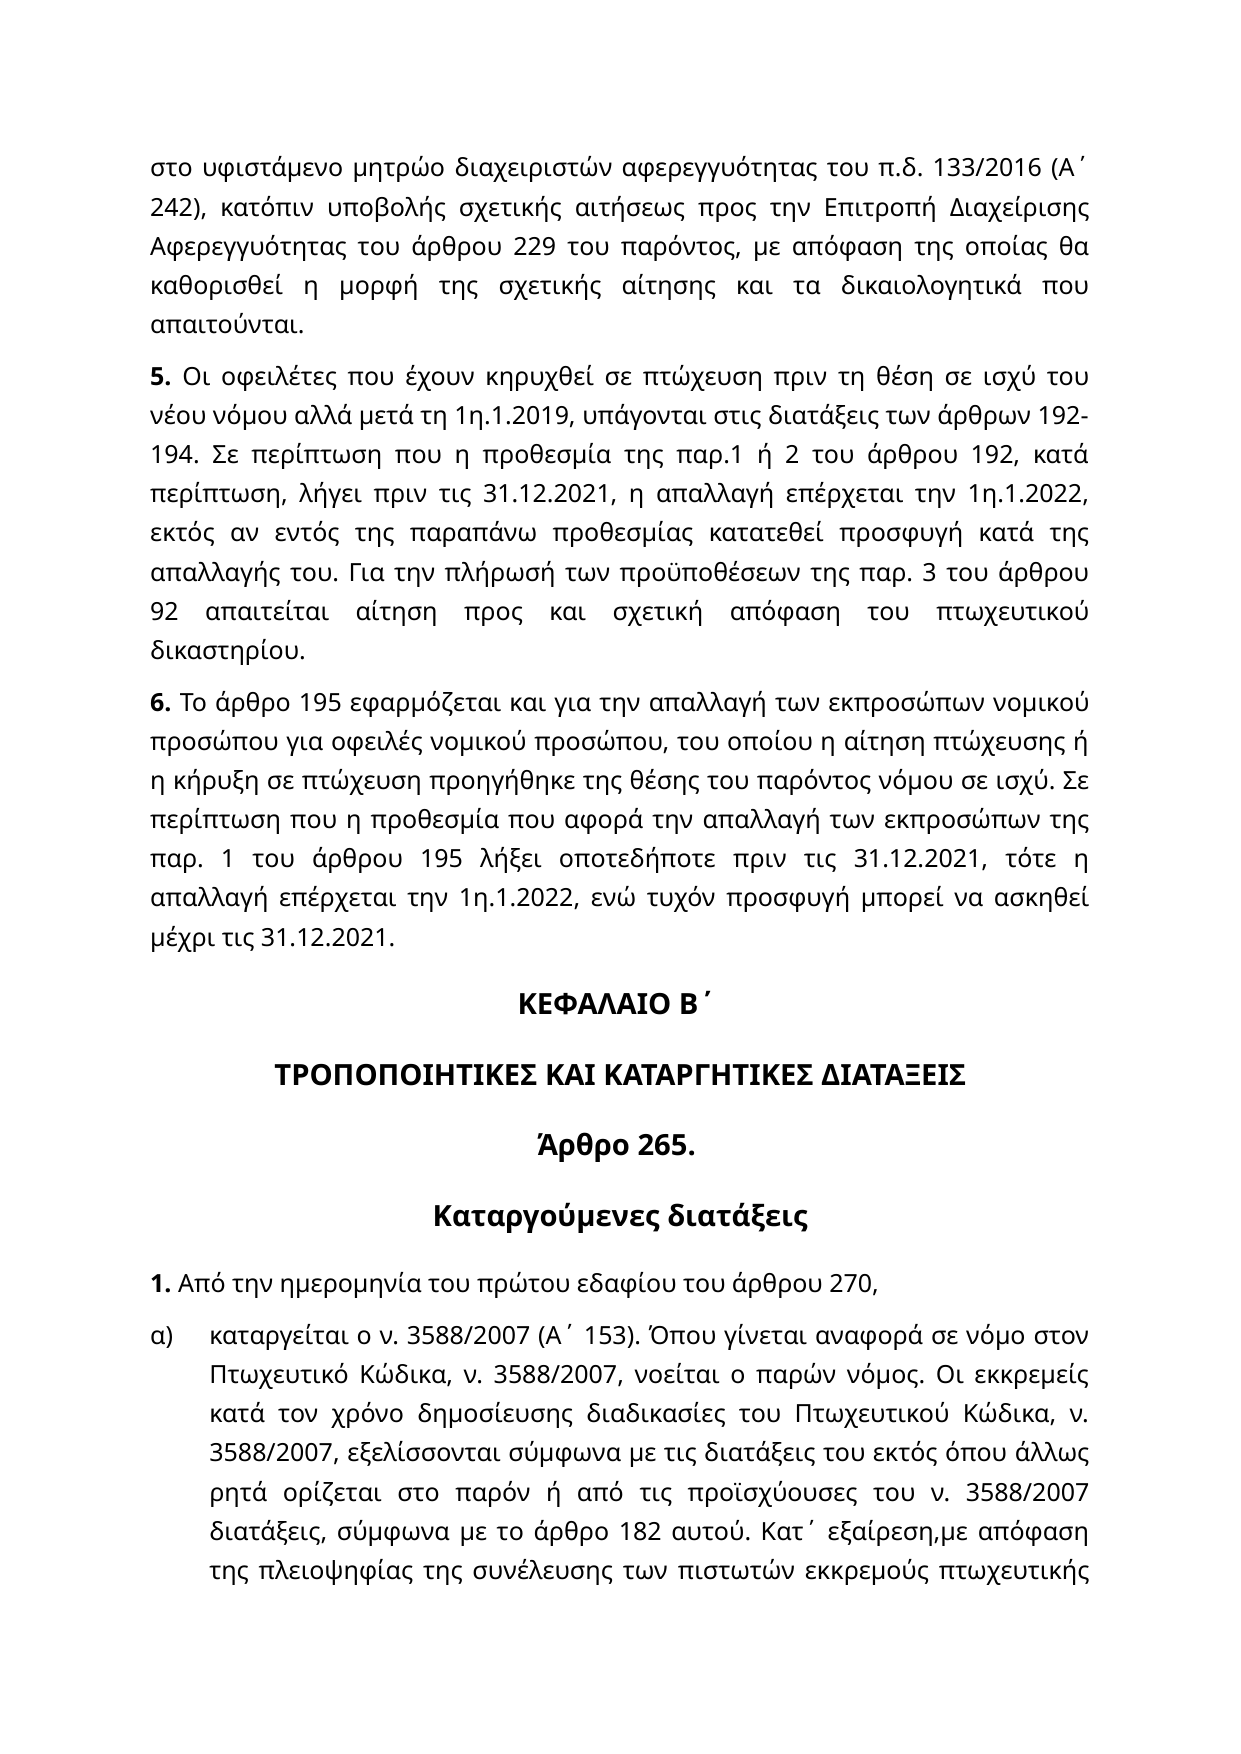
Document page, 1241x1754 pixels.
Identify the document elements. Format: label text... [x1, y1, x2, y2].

text 1. Από την ημερομηνία του πρώτου εδαφίου του άρθρου 270, [150, 1266, 1090, 1300]
text στο υφιστάμενο μητρώο διαχειριστών αφερεγγυότητας του π.δ. 133/2016 (Α΄ 242), κατόπιν υποβολής σχετικής αιτήσεως προς την Επιτροπή Διαχείρισης Αφερεγγυότητας του άρθρου 229 του παρόντος, με απόφαση της οποίας θα καθορισθεί η μορφή της σχετικής αίτησης και τα δικαιολογητικά που απαιτούνται. [150, 150, 1090, 341]
subtitle ΚΕΦΑΛΑΙΟ Β΄ [150, 983, 1090, 1023]
subtitle ΤΡΟΠΟΠΟΙΗΤΙΚΕΣ ΚΑΙ ΚΑΤΑΡΓΗΤΙΚΕΣ ΔΙΑΤΑΞΕΙΣ [150, 1054, 1090, 1094]
text 5. Οι οφειλέτες που έχουν κηρυχθεί σε πτώχευση πριν τη θέση σε ισχύ του νέου νόμου αλλά μετά τη 1η.1.2019, υπάγονται στις διατάξεις των άρθρων 192-194. Σε περίπτωση που η προθεσμία της παρ.1 ή 2 του άρθρου 192, κατά περίπτωση, λήγει πριν τις 31.12.2021, η απαλλαγή επέρχεται την 1η.1.2022, εκτός αν εντός της παραπάνω προθεσμίας κατατεθεί προσφυγή κατά της απαλλαγής του. Για την πλήρωσή των προϋποθέσεων της παρ. 3 του άρθρου 92 απαιτείται αίτηση προς και σχετική απόφαση του πτωχευτικού δικαστηρίου. [150, 358, 1090, 667]
subtitle Άρθρο 265. [150, 1124, 1090, 1164]
subtitle Καταργούμενες διατάξεις [150, 1195, 1090, 1235]
list α) καταργείται ο ν. 3588/2007 (Α΄ 153). Όπου γίνεται αναφορά σε νόμο στον Πτωχευτικό Κώδικα, ν. 3588/2007, νοείται ο παρών νόμος. Οι εκκρεμείς κατά τον χρόνο δημοσίευσης διαδικασίες του Πτωχευτικού Κώδικα, ν. 3588/2007, εξελίσσονται σύμφωνα με τις διατάξεις του εκτός όπου άλλως ρητά ορίζεται στο παρόν ή από τις προϊσχύουσες του ν. 3588/2007 διατάξεις, σύμφωνα με το άρθρο 182 αυτού. Κατ΄ εξαίρεση,με απόφαση της πλειοψηφίας της συνέλευσης των πιστωτών εκκρεμούς πτωχευτικής [150, 1317, 1090, 1587]
text 6. Το άρθρο 195 εφαρμόζεται και για την απαλλαγή των εκπροσώπων νομικού προσώπου για οφειλές νομικού προσώπου, του οποίου η αίτηση πτώχευσης ή η κήρυξη σε πτώχευση προηγήθηκε της θέσης του παρόντος νόμου σε ισχύ. Σε περίπτωση που η προθεσμία που αφορά την απαλλαγή των εκπροσώπων της παρ. 1 του άρθρου 195 λήξει οποτεδήποτε πριν τις 31.12.2021, τότε η απαλλαγή επέρχεται την 1η.1.2022, ενώ τυχόν προσφυγή μπορεί να ασκηθεί μέχρι τις 31.12.2021. [150, 684, 1090, 953]
